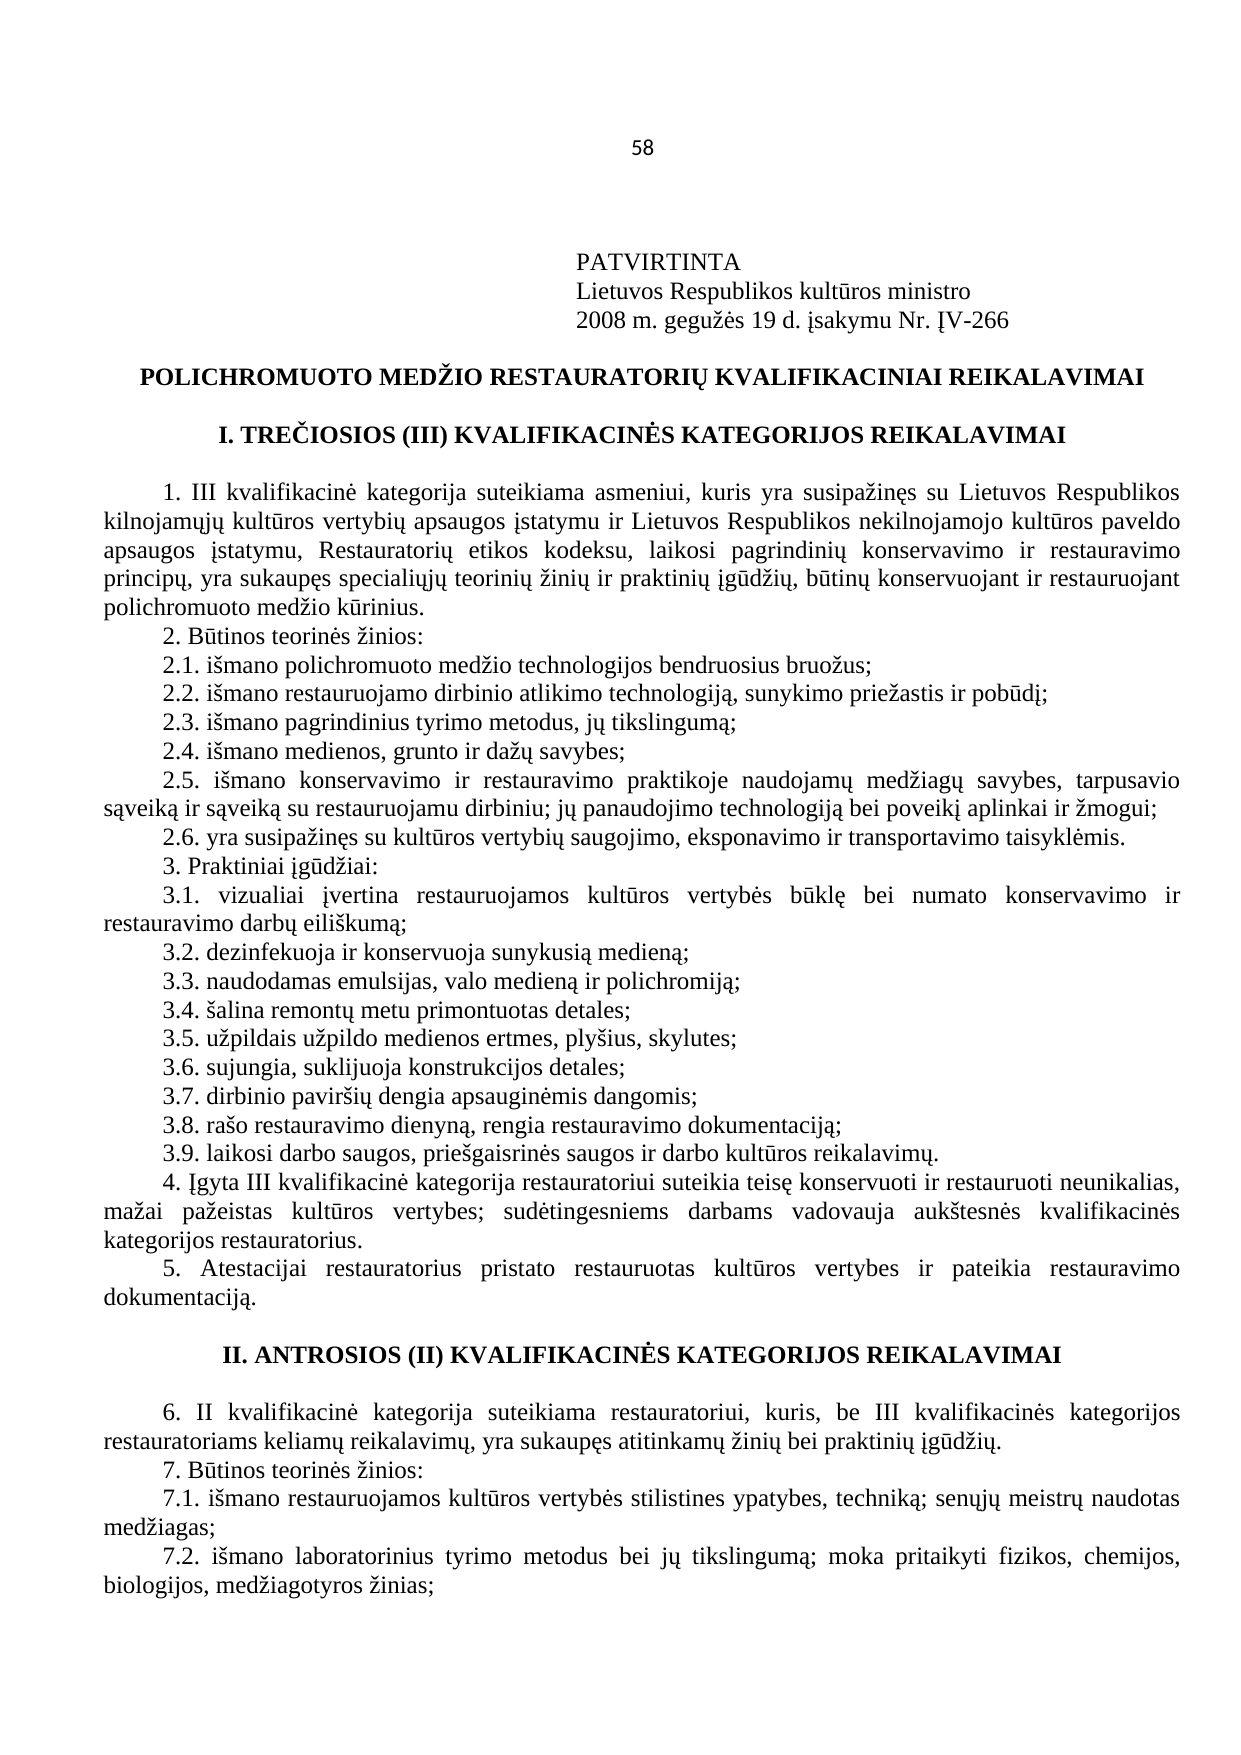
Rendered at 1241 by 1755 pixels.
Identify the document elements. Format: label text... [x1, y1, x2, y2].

text I. TREČIOSIOS (III) KVALIFIKACINĖS KATEGORIJOS REIKALAVIMAI [103, 420, 1181, 448]
text POLICHROMUOTO MEDŽIO RESTAURATORIŲ KVALIFIKACINIAI REIKALAVIMAI [103, 362, 1181, 391]
text 3.4. šalina remontų metu primontuotas detales; [103, 995, 1181, 1023]
text 3.7. dirbinio paviršių dengia apsauginėmis dangomis; [103, 1081, 1181, 1110]
text PATVIRTINTA [576, 247, 1181, 276]
text 3.2. dezinfekuoja ir konservuoja sunykusią medieną; [103, 937, 1181, 966]
text 2008 m. gegužės 19 d. įsakymu Nr. ĮV-266 [576, 305, 1181, 333]
text 3.8. rašo restauravimo dienyną, rengia restauravimo dokumentaciją; [103, 1110, 1181, 1138]
text 4. Įgyta III kvalifikacinė kategorija restauratoriui suteikia teisę konservuoti ir restauruoti neunikalias, mažai pažeistas kultūros vertybes; sudėtingesniems darbams vadovauja aukštesnės kvalifikacinės kategorijos restauratorius. [103, 1167, 1181, 1253]
text 6. II kvalifikacinė kategorija suteikiama restauratoriui, kuris, be III kvalifikacinės kategorijos restauratoriams keliamų reikalavimų, yra sukaupęs atitinkamų žinių bei praktinių įgūdžių. [103, 1397, 1181, 1455]
text 7.2. išmano laboratorinius tyrimo metodus bei jų tikslingumą; moka pritaikyti fizikos, chemijos, biologijos, medžiagotyros žinias; [103, 1541, 1181, 1598]
text 2.2. išmano restauruojamo dirbinio atlikimo technologiją, sunykimo priežastis ir pobūdį; [103, 678, 1181, 707]
text Lietuvos Respublikos kultūros ministro [576, 276, 1181, 305]
text 3.6. sujungia, suklijuoja konstrukcijos detales; [103, 1052, 1181, 1081]
text 2.6. yra susipažinęs su kultūros vertybių saugojimo, eksponavimo ir transportavimo taisyklėmis. [103, 822, 1181, 851]
text 3.9. laikosi darbo saugos, priešgaisrinės saugos ir darbo kultūros reikalavimų. [103, 1138, 1181, 1167]
text 1. III kvalifikacinė kategorija suteikiama asmeniui, kuris yra susipažinęs su Lietuvos Respublikos kilnojamųjų kultūros vertybių apsaugos įstatymu ir Lietuvos Respublikos nekilnojamojo kultūros paveldo apsaugos įstatymu, Restauratorių etikos kodeksu, laikosi pagrindinių konservavimo ir restauravimo principų, yra sukaupęs specialiųjų teorinių žinių ir praktinių įgūdžių, būtinų konservuojant ir restauruojant polichromuoto medžio kūrinius. [103, 477, 1181, 621]
text 7. Būtinos teorinės žinios: [103, 1455, 1181, 1483]
text 3.3. naudodamas emulsijas, valo medieną ir polichromiją; [103, 966, 1181, 995]
text 2.5. išmano konservavimo ir restauravimo praktikoje naudojamų medžiagų savybes, tarpusavio sąveiką ir sąveiką su restauruojamu dirbiniu; jų panaudojimo technologiją bei poveikį aplinkai ir žmogui; [103, 765, 1181, 822]
text 3.5. užpildais užpildo medienos ertmes, plyšius, skylutes; [103, 1023, 1181, 1052]
text 5. Atestacijai restauratorius pristato restauruotas kultūros vertybes ir pateikia restauravimo dokumentaciją. [103, 1253, 1181, 1311]
text 3. Praktiniai įgūdžiai: [103, 851, 1181, 880]
text 2.1. išmano polichromuoto medžio technologijos bendruosius bruožus; [103, 650, 1181, 678]
text 3.1. vizualiai įvertina restauruojamos kultūros vertybės būklę bei numato konservavimo ir restauravimo darbų eiliškumą; [103, 880, 1181, 937]
text 7.1. išmano restauruojamos kultūros vertybės stilistines ypatybes, techniką; senųjų meistrų naudotas medžiagas; [103, 1483, 1181, 1541]
text II. ANTROSIOS (II) KVALIFIKACINĖS KATEGORIJOS REIKALAVIMAI [103, 1340, 1181, 1368]
text 2.3. išmano pagrindinius tyrimo metodus, jų tikslingumą; [103, 707, 1181, 736]
text 2.4. išmano medienos, grunto ir dažų savybes; [103, 736, 1181, 765]
text 2. Būtinos teorinės žinios: [103, 621, 1181, 650]
